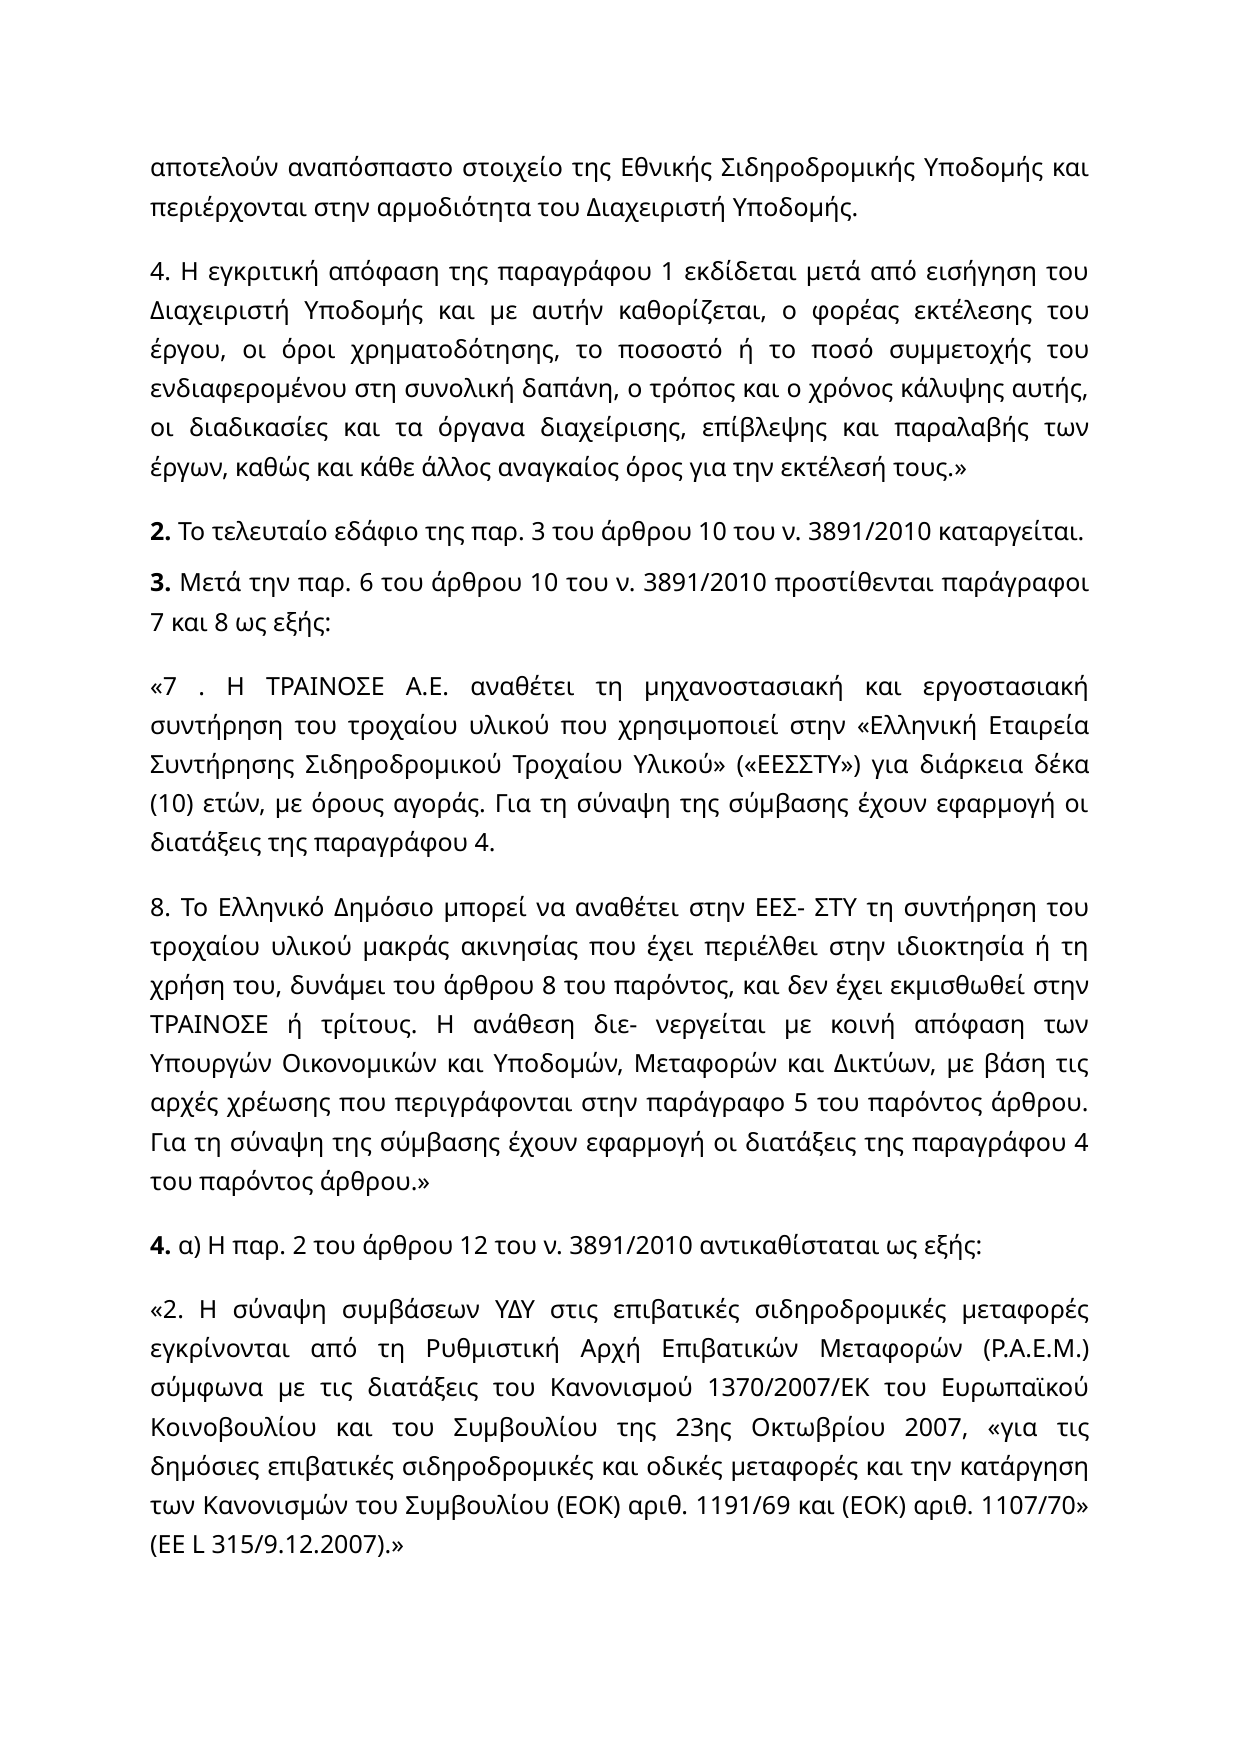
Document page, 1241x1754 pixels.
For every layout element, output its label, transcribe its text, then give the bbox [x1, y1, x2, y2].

text 3. Μετά την παρ. 6 του άρθρου 10 του ν. 3891/2010 προστίθενται παράγραφοι 7 και 8 ως εξής: [150, 565, 1090, 638]
text «2. Η σύναψη συμβάσεων ΥΔΥ στις επιβατικές σιδηροδρομικές μεταφορές εγκρίνονται από τη Ρυθμιστική Αρχή Επιβατικών Μεταφορών (Ρ.Α.Ε.Μ.) σύμφωνα με τις διατάξεις του Κανονισμού 1370/2007/ΕΚ του Ευρωπαϊκού Κοινοβουλίου και του Συμβουλίου της 23ης Οκτωβρίου 2007, «για τις δημόσιες επιβατικές σιδηροδρομικές και οδικές μεταφορές και την κατάργηση των Κανονισμών του Συμβουλίου (ΕΟΚ) αριθ. 1191/69 και (ΕΟΚ) αριθ. 1107/70» (ΕΕ L 315/9.12.2007).» [150, 1292, 1090, 1561]
text 4. Η εγκριτική απόφαση της παραγράφου 1 εκδίδεται μετά από εισήγηση του Διαχειριστή Υποδομής και με αυτήν καθορίζεται, ο φορέας εκτέλεσης του έργου, οι όροι χρηματοδότησης, το ποσοστό ή το ποσό συμμετοχής του ενδιαφερομένου στη συνολική δαπάνη, ο τρόπος και ο χρόνος κάλυψης αυτής, οι διαδικασίες και τα όργανα διαχείρισης, επίβλεψης και παραλαβής των έργων, καθώς και κάθε άλλος αναγκαίος όρος για την εκτέλεσή τους.» [150, 253, 1090, 483]
text αποτελούν αναπόσπαστο στοιχείο της Εθνικής Σιδηροδρομικής Υποδομής και περιέρχονται στην αρμοδιότητα του Διαχειριστή Υποδομής. [150, 150, 1090, 223]
text 8. Το Ελληνικό Δημόσιο μπορεί να αναθέτει στην ΕΕΣ- ΣΤΥ τη συντήρηση του τροχαίου υλικού μακράς ακινησίας που έχει περιέλθει στην ιδιοκτησία ή τη χρήση του, δυνάμει του άρθρου 8 του παρόντος, και δεν έχει εκμισθωθεί στην ΤΡΑΙΝΟΣΕ ή τρίτους. Η ανάθεση διε- νεργείται με κοινή απόφαση των Υπουργών Οικονομικών και Υποδομών, Μεταφορών και Δικτύων, με βάση τις αρχές χρέωσης που περιγράφονται στην παράγραφο 5 του παρόντος άρθρου. Για τη σύναψη της σύμβασης έχουν εφαρμογή οι διατάξεις της παραγράφου 4 του παρόντος άρθρου.» [150, 889, 1090, 1197]
text «7 . Η ΤΡΑΙΝΟΣΕ Α.Ε. αναθέτει τη μηχανοστασιακή και εργοστασιακή συντήρηση του τροχαίου υλικού που χρησιμοποιεί στην «Ελληνική Εταιρεία Συντήρησης Σιδηροδρομικού Τροχαίου Υλικού» («ΕΕΣΣΤΥ») για διάρκεια δέκα (10) ετών, με όρους αγοράς. Για τη σύναψη της σύμβασης έχουν εφαρμογή οι διατάξεις της παραγράφου 4. [150, 668, 1090, 859]
text 2. Το τελευταίο εδάφιο της παρ. 3 του άρθρου 10 του ν. 3891/2010 καταργείται. [150, 513, 1090, 547]
text 4. α) Η παρ. 2 του άρθρου 12 του ν. 3891/2010 αντικαθίσταται ως εξής: [150, 1227, 1090, 1262]
